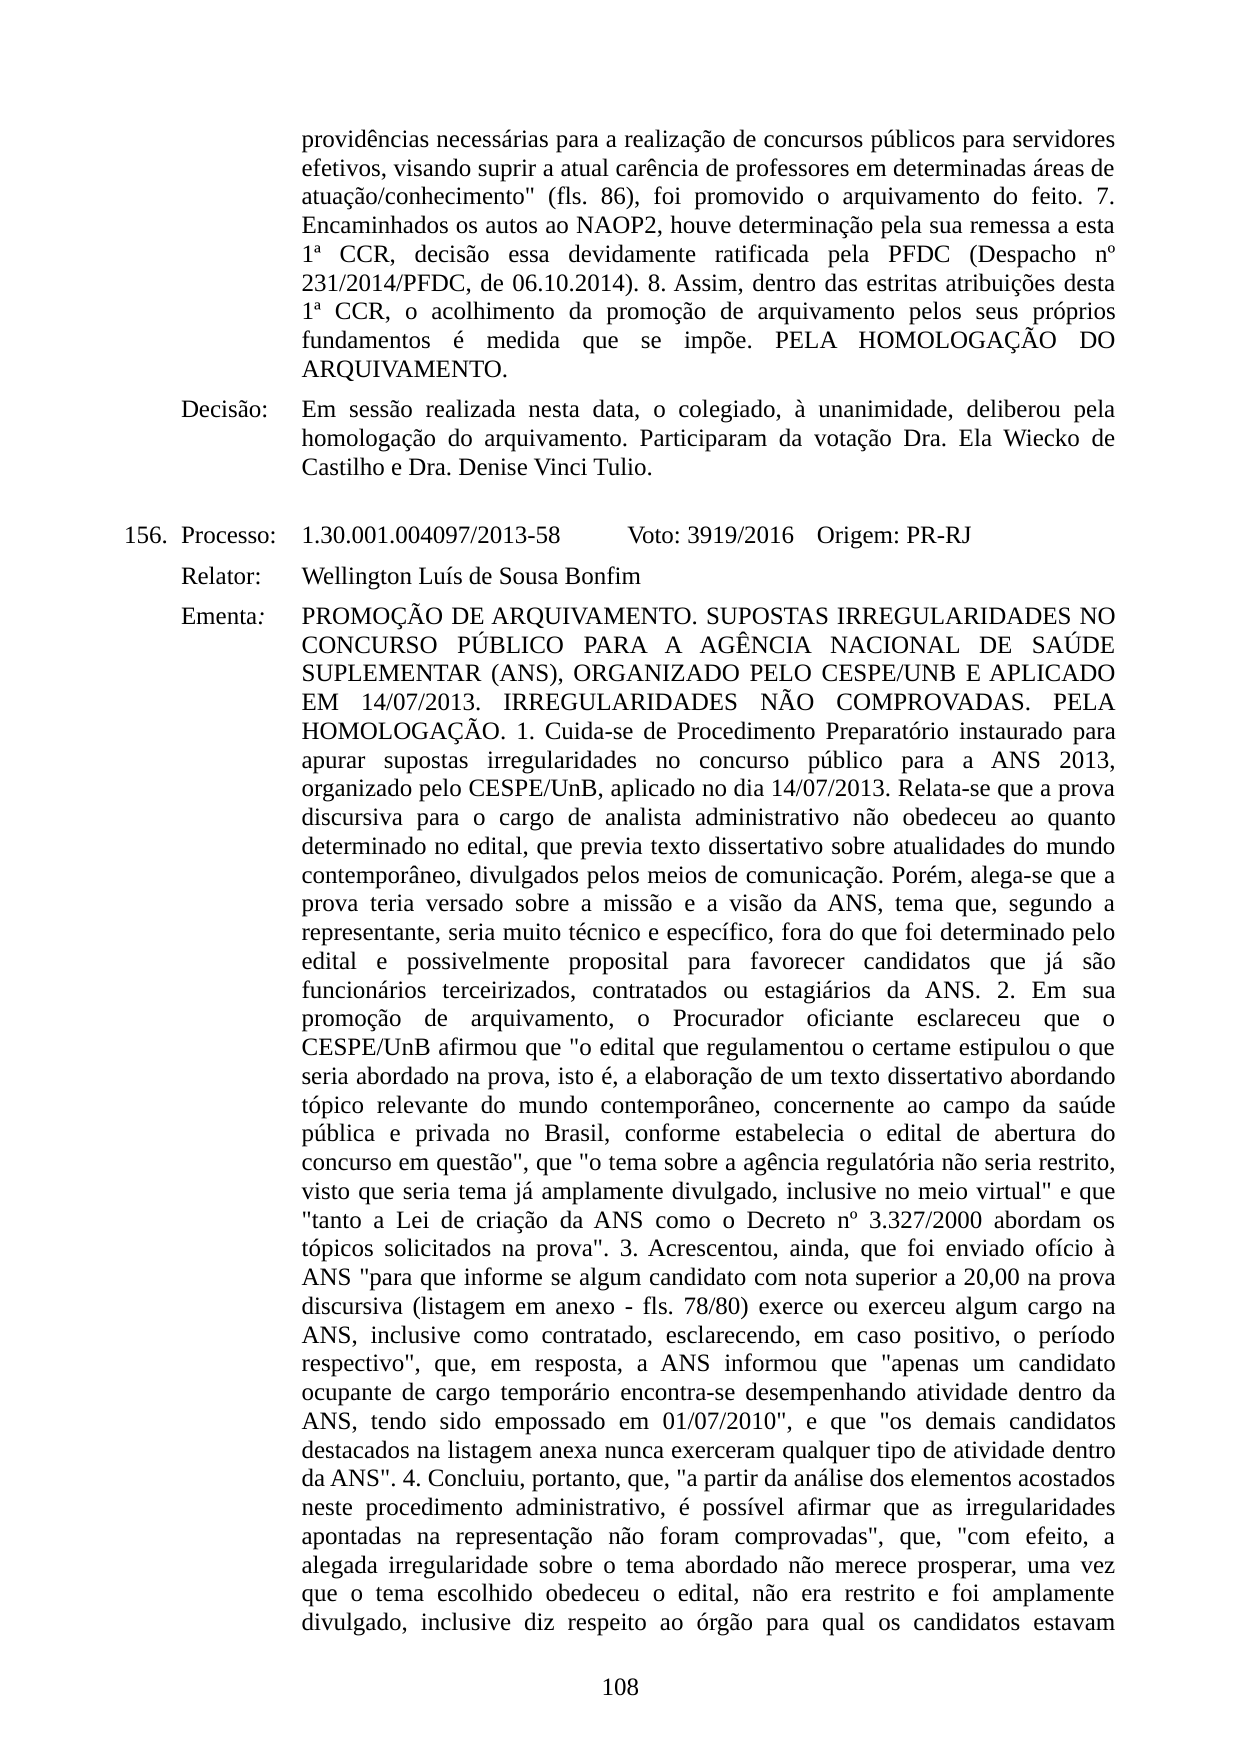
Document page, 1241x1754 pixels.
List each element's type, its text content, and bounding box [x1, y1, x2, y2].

table_cell Decisão: [175, 388, 296, 486]
table_cell Relator: [175, 555, 296, 595]
table_cell [118, 555, 175, 595]
table_cell providências necessárias para a realização de concursos públicos para servidores efetivos, visando suprir a atual carência de professores em determinadas áreas de atuação/conhecimento" (fls. 86), foi promovido o arquivamento do feito. 7. Encaminhados os autos ao NAOP2, houve determinação pela sua remessa a esta 1ª CCR, decisão essa devidamente ratificada pela PFDC (Despacho nº 231/2014/PFDC, de 06.10.2014). 8. Assim, dentro das estritas atribuições desta 1ª CCR, o acolhimento da promoção de arquivamento pelos seus próprios fundamentos é medida que se impõe. PELA HOMOLOGAÇÃO DO ARQUIVAMENTO. [296, 118, 1122, 388]
table_header Voto: 3919/2016 [621, 515, 811, 555]
table_header Processo: [175, 515, 296, 555]
table_cell Em sessão realizada nesta data, o colegiado, à unanimidade, deliberou pela homologação do arquivamento. Participaram da votação Dra. Ela Wiecko de Castilho e Dra. Denise Vinci Tulio. [296, 388, 1122, 486]
table_header Origem: PR-RJ [811, 515, 1122, 555]
table_cell PROMOÇÃO DE ARQUIVAMENTO. SUPOSTAS IRREGULARIDADES NO CONCURSO PÚBLICO PARA A AGÊNCIA NACIONAL DE SAÚDE SUPLEMENTAR (ANS), ORGANIZADO PELO CESPE/UNB E APLICADO EM 14/07/2013. IRREGULARIDADES NÃO COMPROVADAS. PELA HOMOLOGAÇÃO. 1. Cuida-se de Procedimento Preparatório instaurado para apurar supostas irregularidades no concurso público para a ANS 2013, organizado pelo CESPE/UnB, aplicado no dia 14/07/2013. Relata-se que a prova discursiva para o cargo de analista administrativo não obedeceu ao quanto determinado no edital, que previa texto dissertativo sobre atualidades do mundo contemporâneo, divulgados pelos meios de comunicação. Porém, alega-se que a prova teria versado sobre a missão e a visão da ANS, tema que, segundo a representante, seria muito técnico e específico, fora do que foi determinado pelo edital e possivelmente proposital para favorecer candidatos que já são funcionários terceirizados, contratados ou estagiários da ANS. 2. Em sua promoção de arquivamento, o Procurador oficiante esclareceu que o CESPE/UnB afirmou que "o edital que regulamentou o certame estipulou o que seria abordado na prova, isto é, a elaboração de um texto dissertativo abordando tópico relevante do mundo contemporâneo, concernente ao campo da saúde pública e privada no Brasil, conforme estabelecia o edital de abertura do concurso em questão", que "o tema sobre a agência regulatória não seria restrito, visto que seria tema já amplamente divulgado, inclusive no meio virtual" e que "tanto a Lei de criação da ANS como o Decreto nº 3.327/2000 abordam os tópicos solicitados na prova". 3. Acrescentou, ainda, que foi enviado ofício à ANS "para que informe se algum candidato com nota superior a 20,00 na prova discursiva (listagem em anexo - fls. 78/80) exerce ou exerceu algum cargo na ANS, inclusive como contratado, esclarecendo, em caso positivo, o período respectivo", que, em resposta, a ANS informou que "apenas um candidato ocupante de cargo temporário encontra-se desempenhando atividade dentro da ANS, tendo sido empossado em 01/07/2010", e que "os demais candidatos destacados na listagem anexa nunca exerceram qualquer tipo de atividade dentro da ANS". 4. Concluiu, portanto, que, "a partir da análise dos elementos acostados neste procedimento administrativo, é possível afirmar que as irregularidades apontadas na representação não foram comprovadas", que, "com efeito, a alegada irregularidade sobre o tema abordado não merece prosperar, uma vez que o tema escolhido obedeceu o edital, não era restrito e foi amplamente divulgado, inclusive diz respeito ao órgão para qual os candidatos estavam [296, 595, 1122, 1642]
table_cell [118, 595, 175, 1642]
table_header 1.30.001.004097/2013-58 [296, 515, 621, 555]
table_header 156. [118, 515, 175, 555]
table_cell [118, 388, 175, 486]
table_cell [118, 118, 175, 388]
table_cell Ementa: [175, 595, 296, 1642]
table_cell Wellington Luís de Sousa Bonfim [296, 555, 1122, 595]
table_cell [175, 118, 296, 388]
